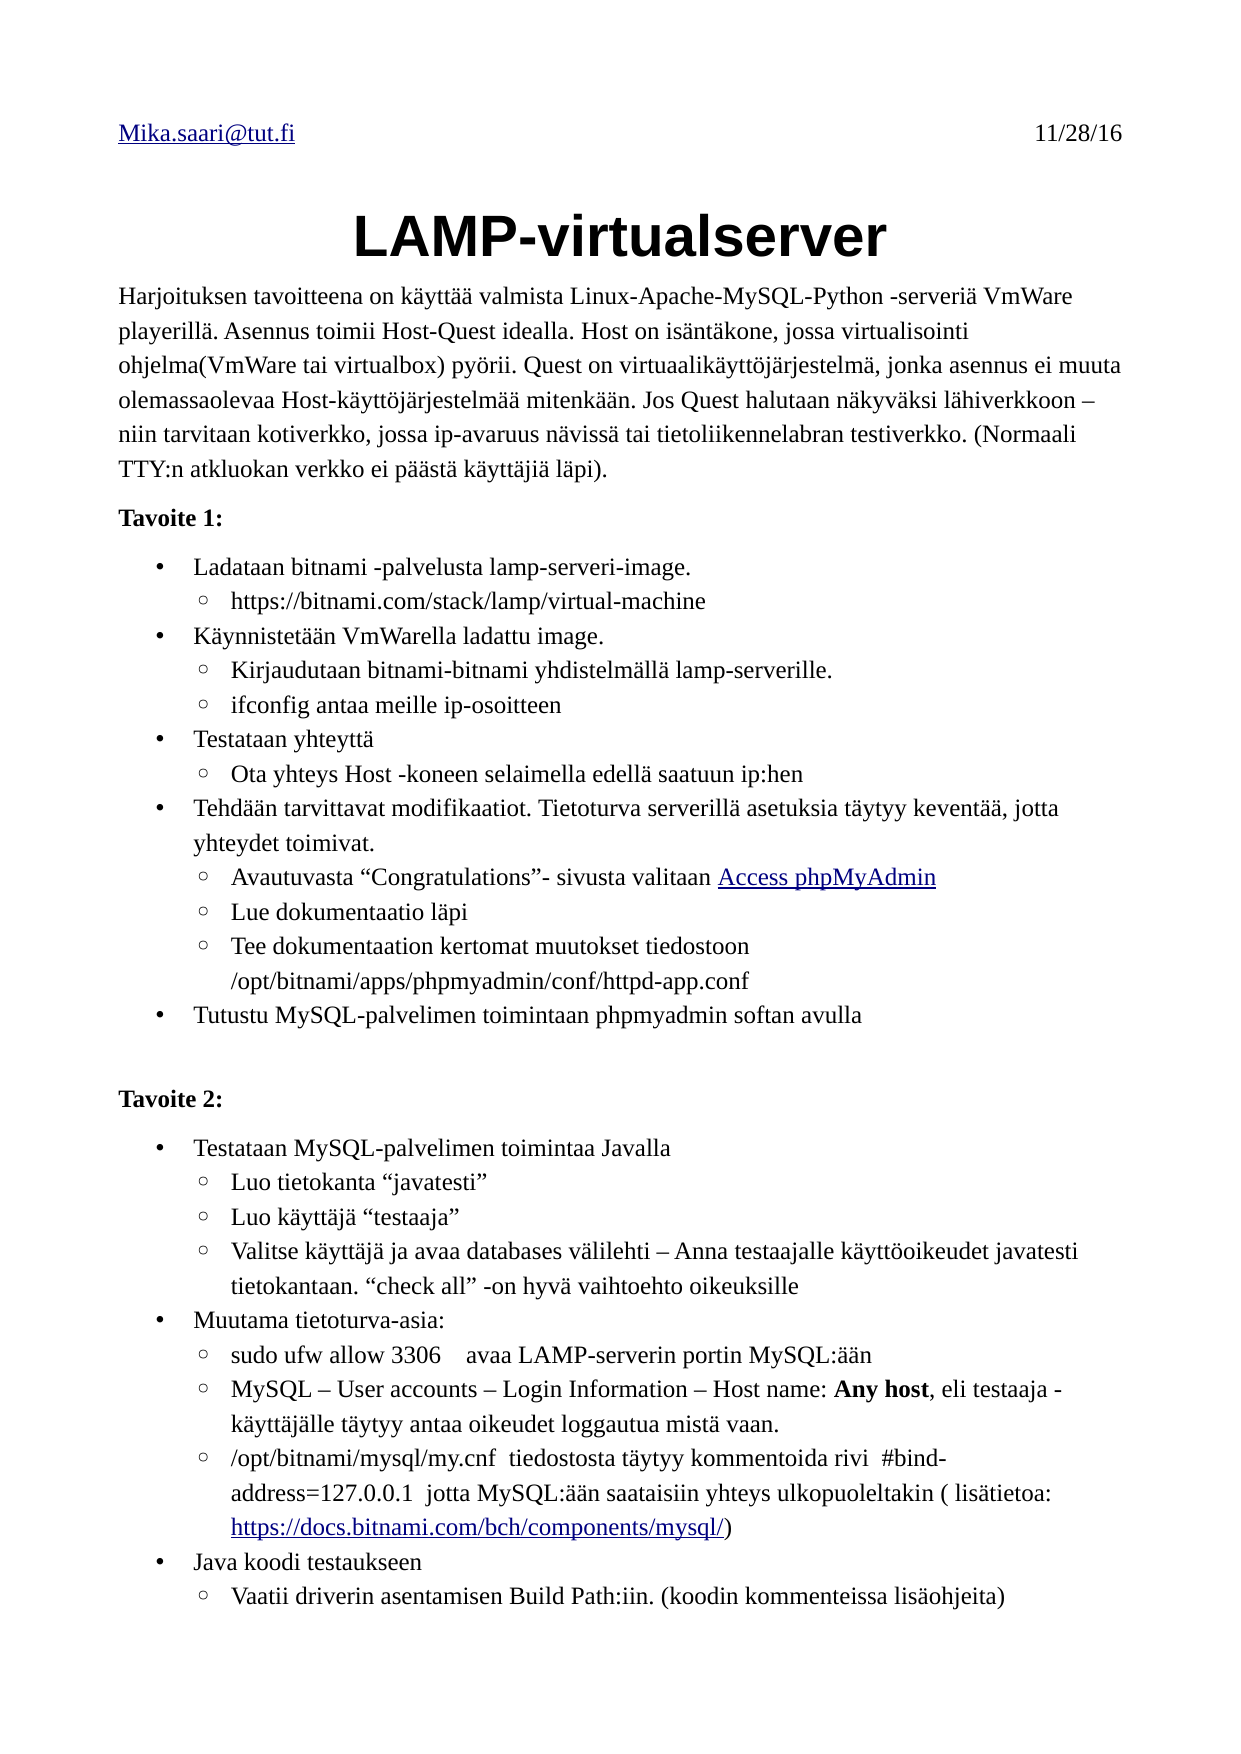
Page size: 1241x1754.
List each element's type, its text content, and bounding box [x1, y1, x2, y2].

list Luo käyttäjä “testaaja” [193, 1202, 1122, 1231]
list Ladataan bitnami -palvelusta lamp-serveri-image. [156, 552, 1122, 581]
list Avautuvasta “Congratulations”- sivusta valitaan Access phpMyAdmin [193, 862, 1122, 891]
list Lue dokumentaatio läpi [193, 897, 1122, 926]
list Muutama tietoturva-asia: [156, 1305, 1122, 1334]
list Tehdään tarvittavat modifikaatiot. Tietoturva serverillä asetuksia täytyy keventää, jotta yhteydet toimivat. [156, 793, 1122, 857]
text Tavoite 1: [118, 503, 1122, 532]
list /opt/bitnami/mysql/my.cnf tiedostosta täytyy kommentoida rivi #bind-address=127.0.0.1 jotta MySQL:ään saataisiin yhteys ulkopuoleltakin ( lisätietoa: https://docs.bitnami.com/bch/components/mysql/) [193, 1443, 1122, 1541]
list Vaatii driverin asentamisen Build Path:iin. (koodin kommenteissa lisäohjeita) [193, 1581, 1122, 1610]
list Ota yhteys Host -koneen selaimella edellä saatuun ip:hen [193, 759, 1122, 788]
list sudo ufw allow 3306 avaa LAMP-serverin portin MySQL:ään [193, 1340, 1122, 1368]
list Tee dokumentaation kertomat muutokset tiedostoon /opt/bitnami/apps/phpmyadmin/conf/httpd-app.conf [193, 931, 1122, 994]
text Tavoite 2: [118, 1084, 1122, 1112]
list Testataan yhteyttä [156, 724, 1122, 753]
list Tutustu MySQL-palvelimen toimintaan phpmyadmin softan avulla [156, 1000, 1122, 1029]
list Kirjaudutaan bitnami-bitnami yhdistelmällä lamp-serverille. [193, 655, 1122, 684]
list Käynnistetään VmWarella ladattu image. [156, 621, 1122, 650]
text Harjoituksen tavoitteena on käyttää valmista Linux-Apache-MySQL-Python -serveriä VmWare playerillä. Asennus toimii Host-Quest idealla. Host on isäntäkone, jossa virtualisointi ohjelma(VmWare tai virtualbox) pyörii. Quest on virtuaalikäyttöjärjestelmä, jonka asennus ei muuta olemassaolevaa Host-käyttöjärjestelmää mitenkään. Jos Quest halutaan näkyväksi lähiverkkoon – niin tarvitaan kotiverkko, jossa ip-avaruus nävissä tai tietoliikennelabran testiverkko. (Normaali TTY:n atkluokan verkko ei päästä käyttäjiä läpi). [118, 281, 1122, 483]
list Valitse käyttäjä ja avaa databases välilehti – Anna testaajalle käyttöoikeudet javatesti tietokantaan. “check all” -on hyvä vaihtoehto oikeuksille [193, 1236, 1122, 1299]
list https://bitnami.com/stack/lamp/virtual-machine [193, 586, 1122, 615]
list MySQL – User accounts – Login Information – Host name: Any host, eli testaaja -käyttäjälle täytyy antaa oikeudet loggautua mistä vaan. [193, 1374, 1122, 1437]
list Testataan MySQL-palvelimen toimintaa Javalla [156, 1133, 1122, 1162]
list ifconfig antaa meille ip-osoitteen [193, 690, 1122, 719]
list Java koodi testaukseen [156, 1547, 1122, 1575]
title LAMP-virtualserver [118, 202, 1122, 269]
list Luo tietokanta “javatesti” [193, 1167, 1122, 1196]
